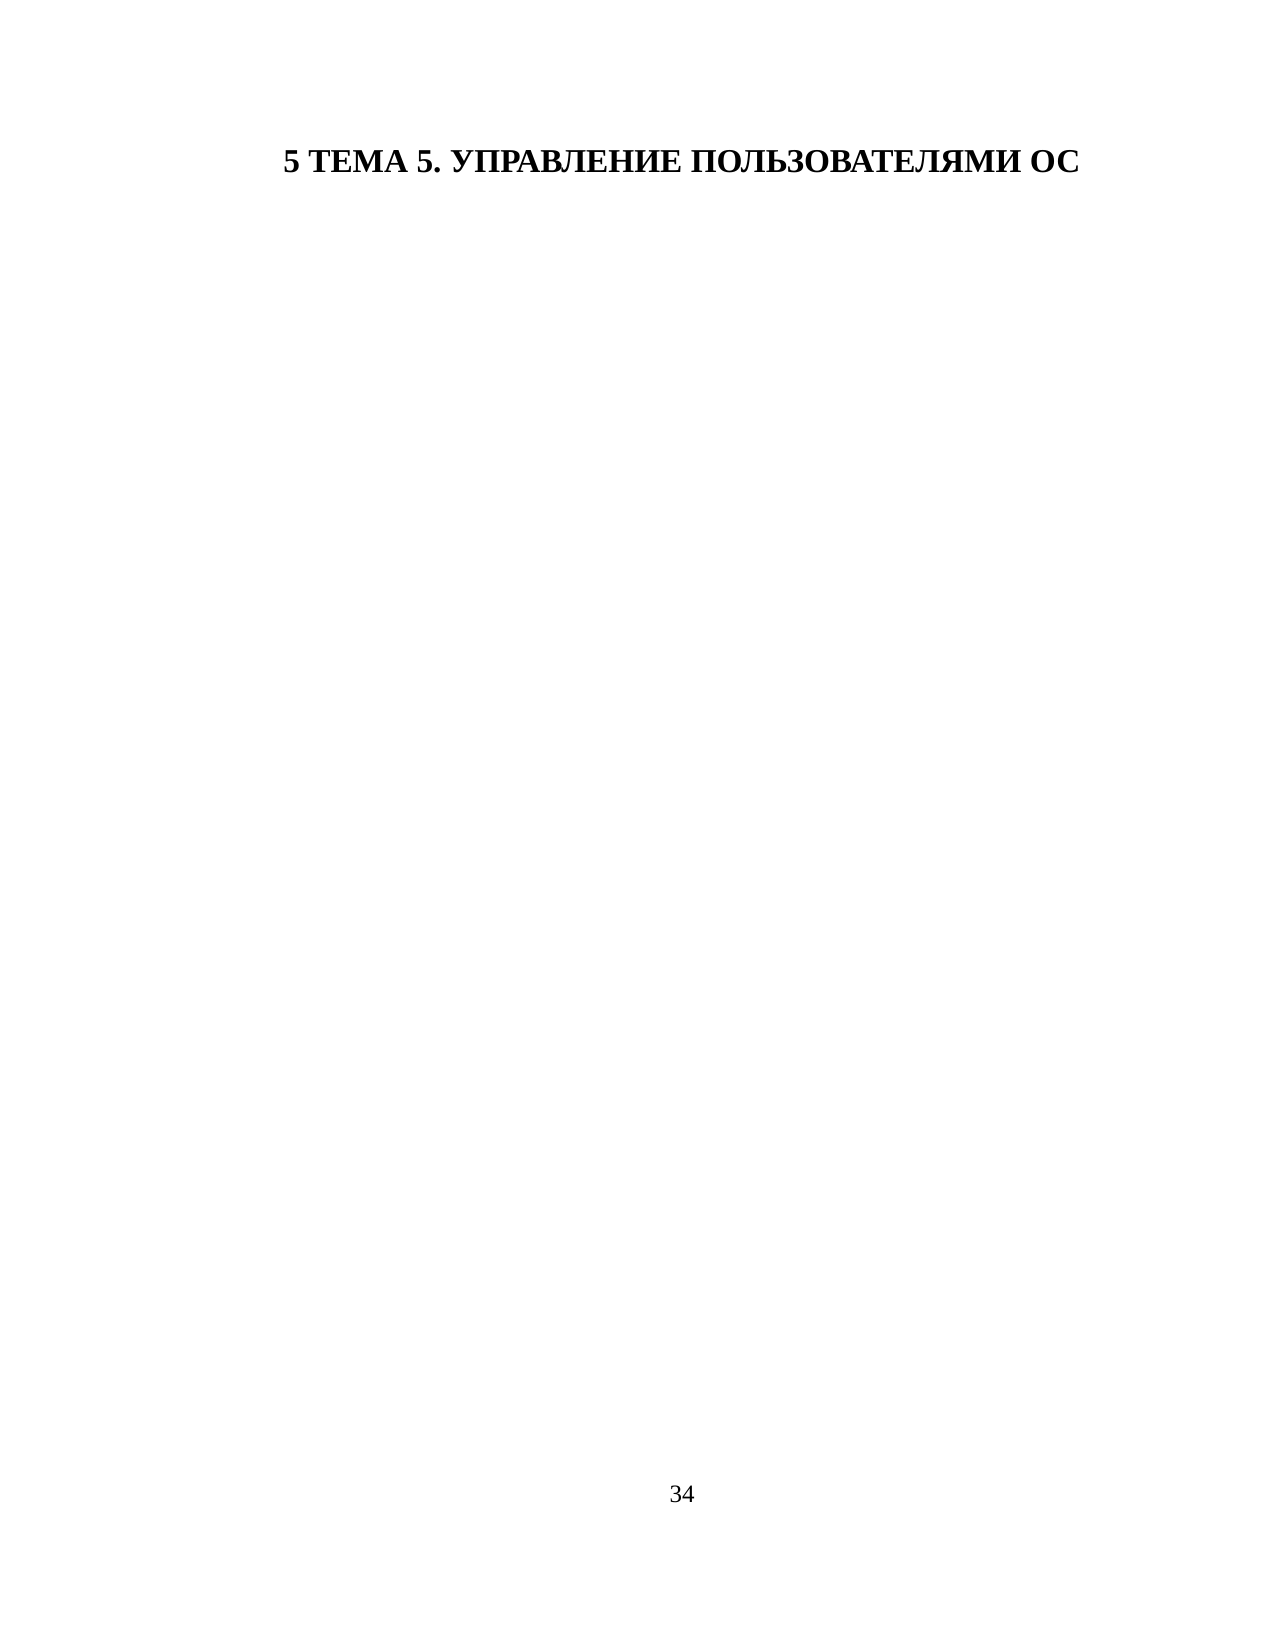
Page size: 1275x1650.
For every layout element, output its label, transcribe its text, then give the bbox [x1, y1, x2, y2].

subtitle 5 ТЕМА 5. УПРАВЛЕНИЕ ПОЛЬЗОВАТЕЛЯМИ ОС [177, 142, 1186, 180]
